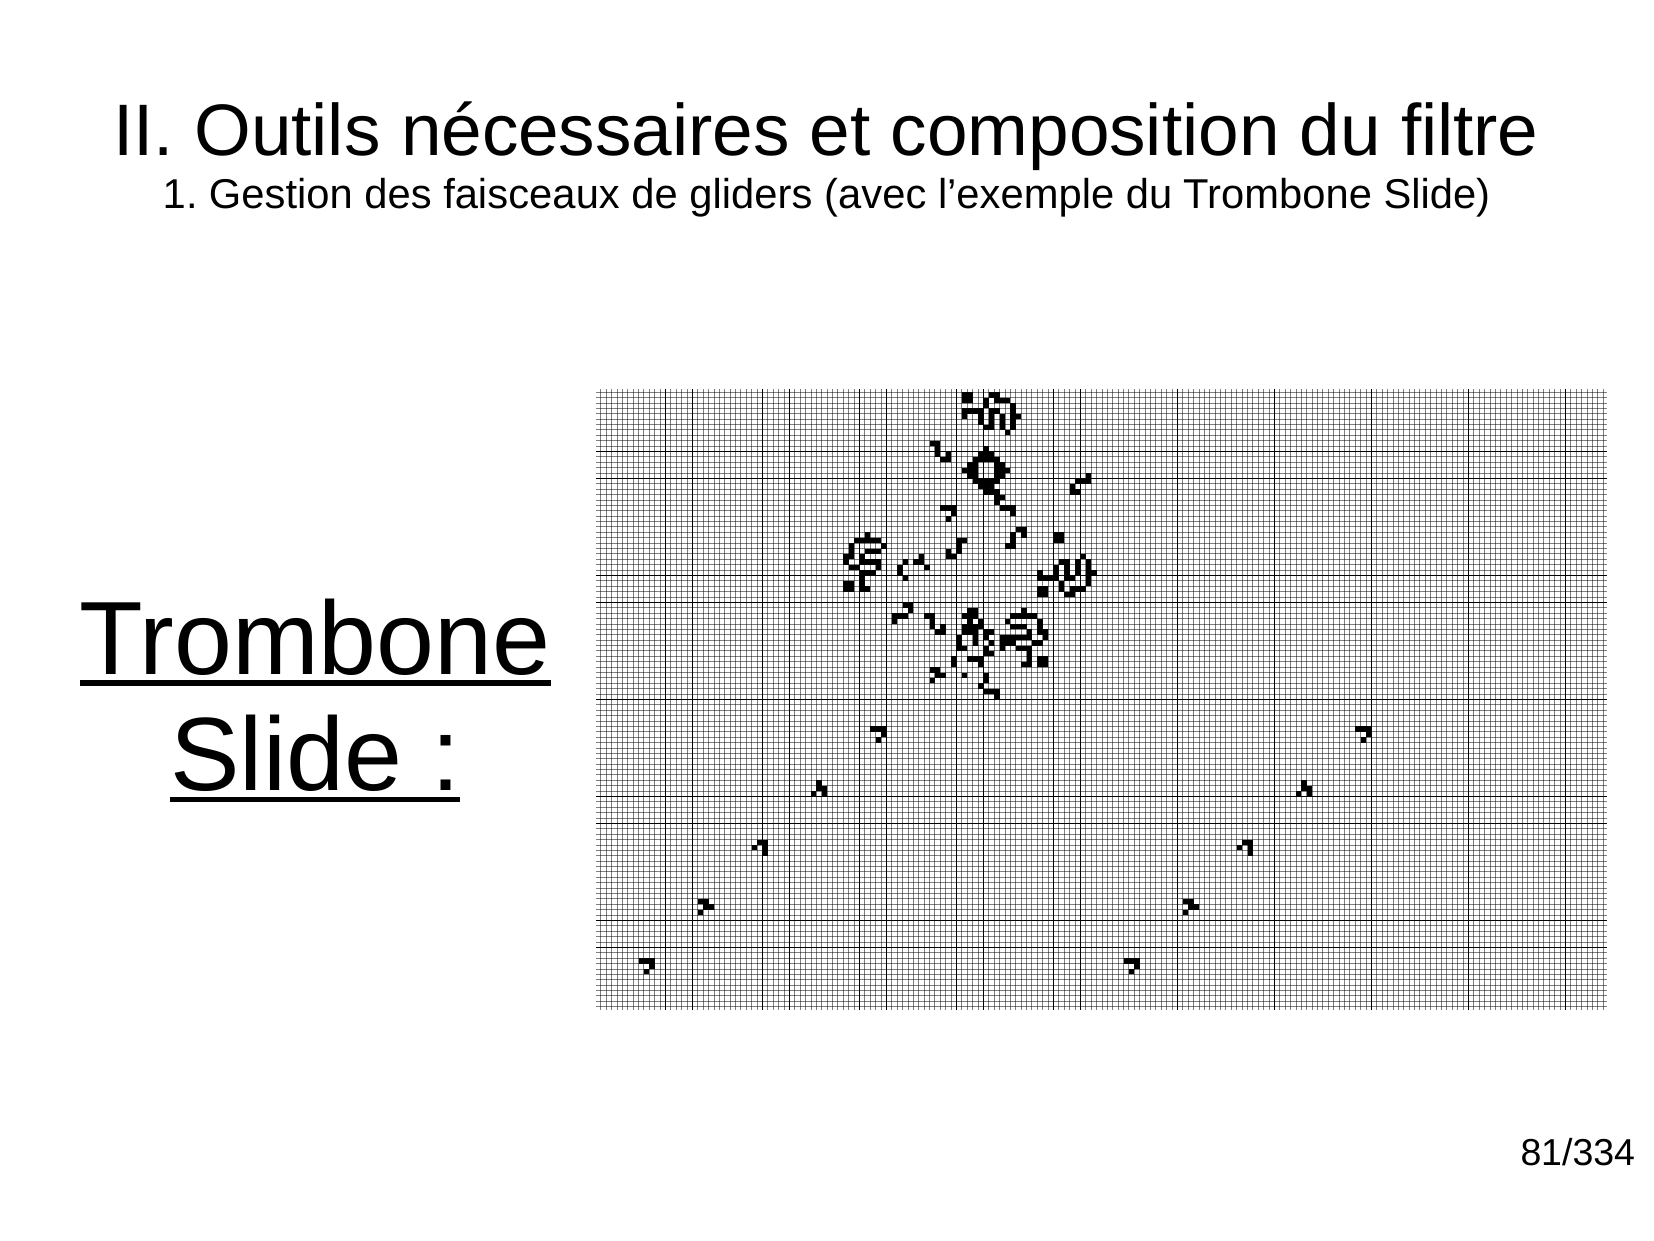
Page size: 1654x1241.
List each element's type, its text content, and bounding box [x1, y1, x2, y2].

picture [596, 389, 1607, 1010]
text_box <number>/334 [1505, 1124, 1654, 1182]
text_box Trombone Slide : [65, 572, 566, 821]
title II. Outils nécessaires et composition du filtre 1. Gestion des faisceaux de gliders (avec l’exemple du Trombone Slide) [82, 49, 1571, 257]
